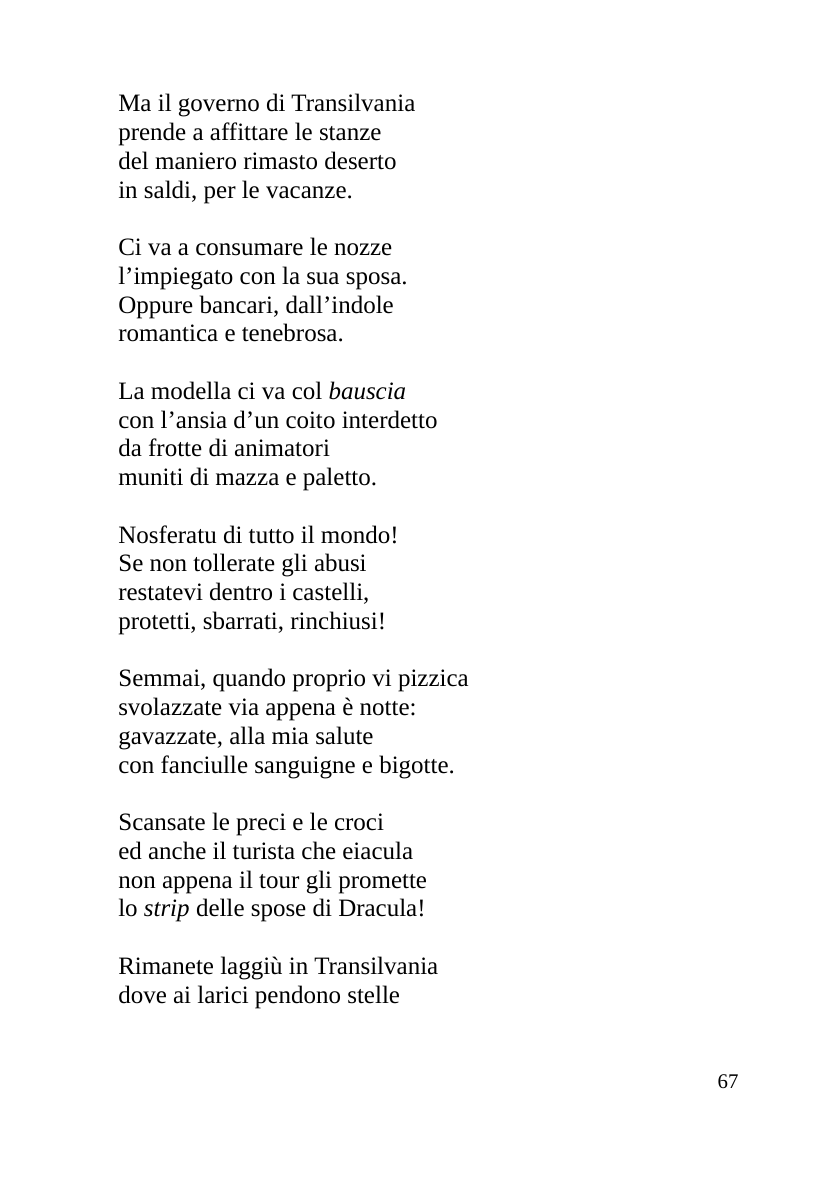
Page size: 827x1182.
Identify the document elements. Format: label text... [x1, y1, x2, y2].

text ed anche il turista che eiacula [118, 836, 738, 865]
text dove ai larici pendono stelle [118, 980, 738, 1008]
text lo strip delle spose di Dracula! [118, 893, 738, 922]
text svolazzate via appena è notte: [118, 692, 738, 721]
text prende a affittare le stanze [118, 117, 738, 146]
text l’impiegato con la sua sposa. [118, 261, 738, 290]
text in saldi, per le vacanze. [118, 175, 738, 203]
text Nosferatu di tutto il mondo! [118, 520, 738, 548]
text con fanciulle sanguigne e bigotte. [118, 750, 738, 778]
text da frotte di animatori [118, 433, 738, 462]
text Semmai, quando proprio vi pizzica [118, 663, 738, 692]
text Se non tollerate gli abusi [118, 548, 738, 577]
text romantica e tenebrosa. [118, 318, 738, 347]
text Oppure bancari, dall’indole [118, 290, 738, 318]
text Rimanete laggiù in Transilvania [118, 951, 738, 980]
text Ma il governo di Transilvania [118, 88, 738, 117]
text muniti di mazza e paletto. [118, 462, 738, 491]
text con l’ansia d’un coito interdetto [118, 405, 738, 433]
text gavazzate, alla mia salute [118, 721, 738, 750]
text La modella ci va col bauscia [118, 376, 738, 405]
text Ci va a consumare le nozze [118, 232, 738, 261]
text non appena il tour gli promette [118, 865, 738, 893]
text del maniero rimasto deserto [118, 146, 738, 175]
text protetti, sbarrati, rinchiusi! [118, 606, 738, 635]
text Scansate le preci e le croci [118, 807, 738, 836]
text restatevi dentro i castelli, [118, 577, 738, 606]
